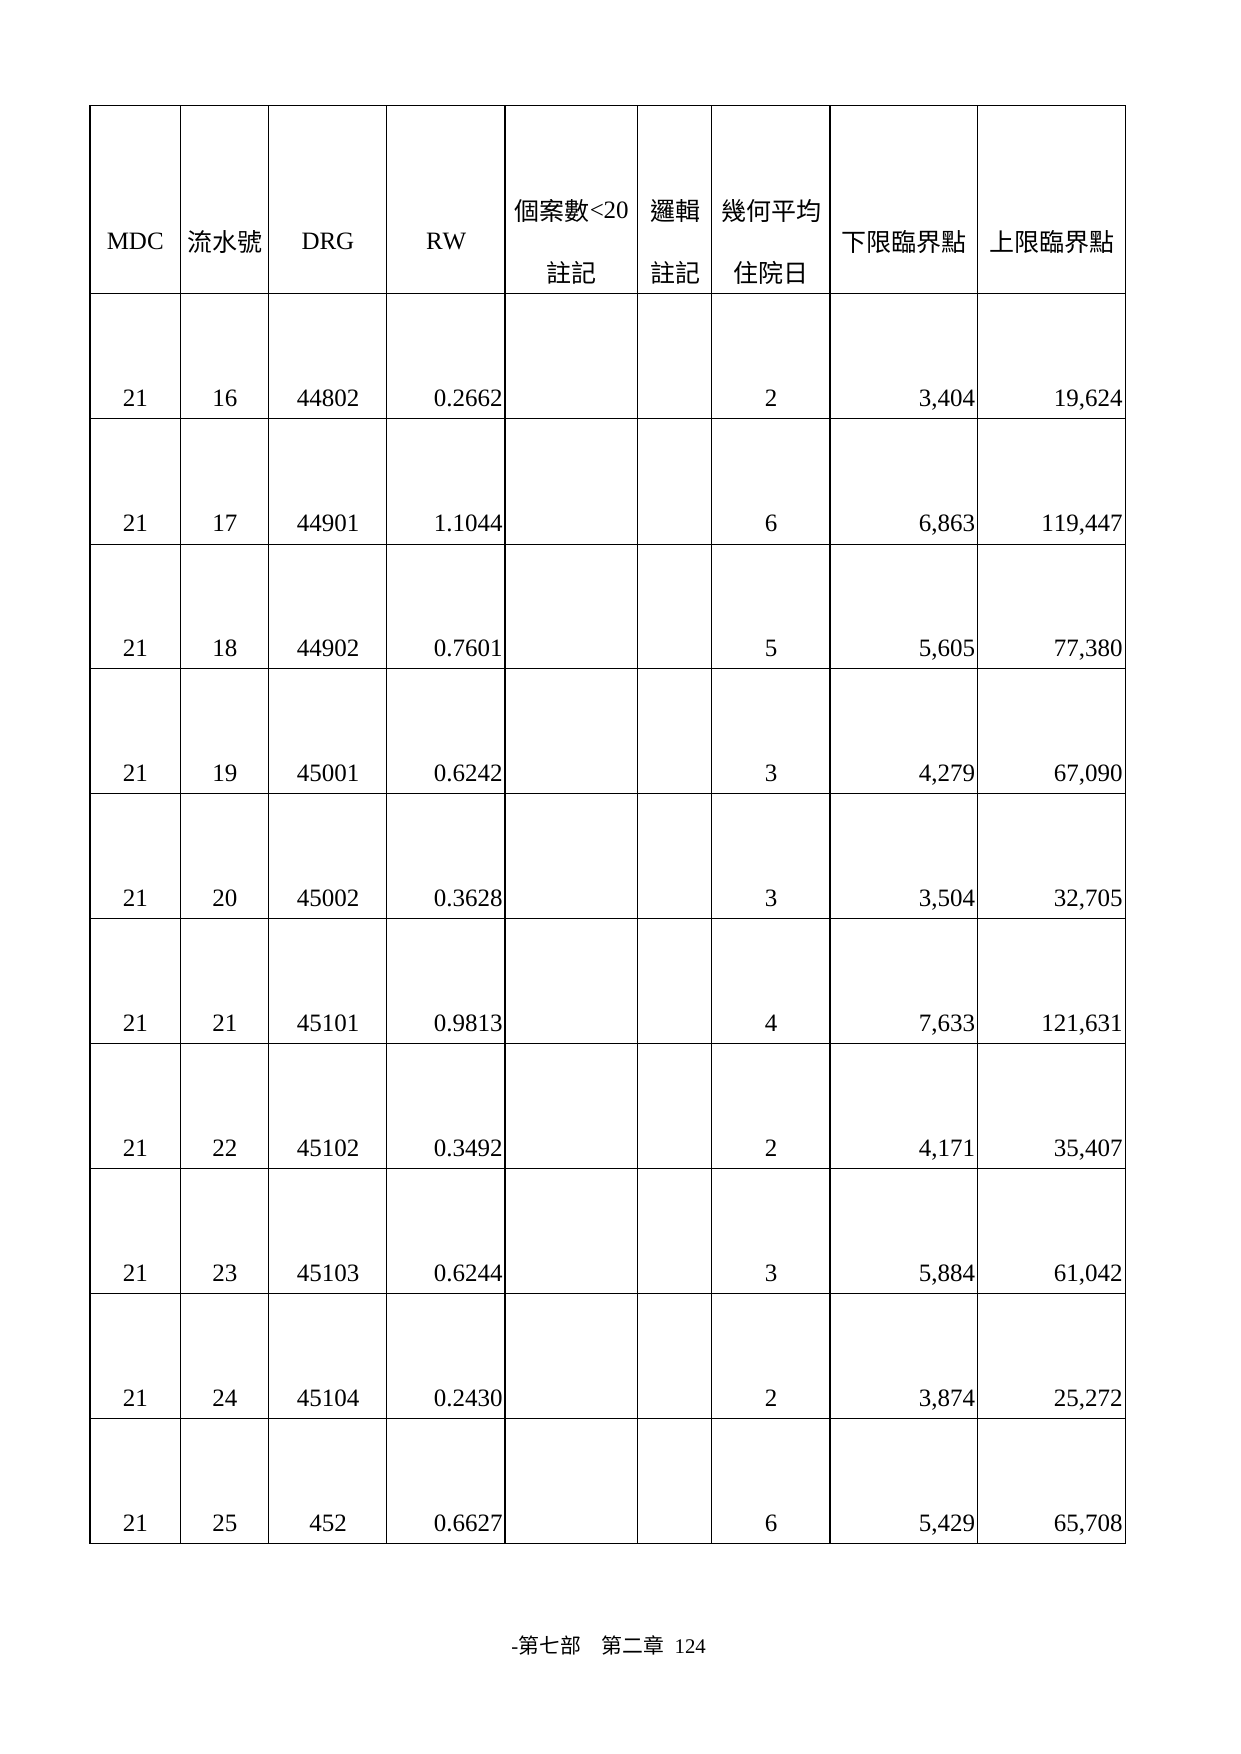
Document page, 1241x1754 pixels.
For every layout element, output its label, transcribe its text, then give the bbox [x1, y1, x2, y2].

table_cell [506, 1169, 637, 1293]
table_cell [638, 669, 711, 793]
table_cell 6 [712, 419, 829, 543]
table_cell 45102 [269, 1044, 386, 1168]
table_cell [638, 419, 711, 543]
table_cell 4 [712, 919, 829, 1043]
table_cell 452 [269, 1419, 386, 1543]
table_cell 44901 [269, 419, 386, 543]
table_cell 45001 [269, 669, 386, 793]
table_cell 2 [712, 1294, 829, 1418]
table_cell 21 [91, 419, 180, 543]
table_cell 20 [181, 794, 268, 918]
table_cell [638, 545, 711, 668]
table_cell [638, 1294, 711, 1418]
table_cell 3,874 [831, 1294, 977, 1418]
table_cell 45101 [269, 919, 386, 1043]
table_cell 17 [181, 419, 268, 543]
table_cell 18 [181, 545, 268, 668]
table_cell 21 [91, 794, 180, 918]
table_header 下限臨界點 [831, 106, 977, 293]
table_cell 119,447 [978, 419, 1125, 543]
table_cell 6,863 [831, 419, 977, 543]
table_cell 0.6244 [387, 1169, 504, 1293]
table_cell 3 [712, 794, 829, 918]
table_cell 3 [712, 669, 829, 793]
table_cell 0.6242 [387, 669, 504, 793]
table_header MDC [91, 106, 180, 293]
table_cell [506, 669, 637, 793]
table_cell 25 [181, 1419, 268, 1543]
table_cell [638, 294, 711, 418]
table_cell 2 [712, 294, 829, 418]
table_cell 21 [91, 1419, 180, 1543]
table_header 個案數<20註記 [506, 106, 637, 293]
table_cell 21 [91, 294, 180, 418]
table_cell [506, 1044, 637, 1168]
table_cell [506, 794, 637, 918]
table_cell 24 [181, 1294, 268, 1418]
table_cell 5,605 [831, 545, 977, 668]
table_header 邏輯註記 [638, 106, 711, 293]
table_cell 19,624 [978, 294, 1125, 418]
table_cell 0.6627 [387, 1419, 504, 1543]
table_cell [638, 1169, 711, 1293]
table_cell 35,407 [978, 1044, 1125, 1168]
table_cell 0.7601 [387, 545, 504, 668]
table_header DRG [269, 106, 386, 293]
table_cell 44802 [269, 294, 386, 418]
table_cell 19 [181, 669, 268, 793]
table_cell 32,705 [978, 794, 1125, 918]
table_cell [638, 794, 711, 918]
table_cell [506, 1419, 637, 1543]
table_cell [638, 919, 711, 1043]
table_cell 22 [181, 1044, 268, 1168]
table_cell 16 [181, 294, 268, 418]
table_cell [506, 294, 637, 418]
table_cell 0.3492 [387, 1044, 504, 1168]
table_cell 21 [91, 1294, 180, 1418]
table_cell 1.1044 [387, 419, 504, 543]
table_cell 7,633 [831, 919, 977, 1043]
table_cell 45002 [269, 794, 386, 918]
table_cell 45103 [269, 1169, 386, 1293]
table_cell 77,380 [978, 545, 1125, 668]
table_cell 0.9813 [387, 919, 504, 1043]
table_cell 6 [712, 1419, 829, 1543]
table_cell 21 [91, 545, 180, 668]
table_header 流水號 [181, 106, 268, 293]
table_cell [638, 1419, 711, 1543]
table_cell 21 [91, 1169, 180, 1293]
table_cell 5,429 [831, 1419, 977, 1543]
table_cell [506, 419, 637, 543]
table_cell 121,631 [978, 919, 1125, 1043]
table_header 幾何平均住院日 [712, 106, 829, 293]
table_cell 21 [91, 1044, 180, 1168]
table_cell 0.3628 [387, 794, 504, 918]
table_cell 21 [91, 669, 180, 793]
table_cell 3,404 [831, 294, 977, 418]
table_cell 0.2430 [387, 1294, 504, 1418]
table_cell 5 [712, 545, 829, 668]
table_cell 45104 [269, 1294, 386, 1418]
table_cell [506, 545, 637, 668]
table_cell 67,090 [978, 669, 1125, 793]
table_cell [506, 1294, 637, 1418]
table_cell 0.2662 [387, 294, 504, 418]
table_cell 21 [91, 919, 180, 1043]
table_cell 25,272 [978, 1294, 1125, 1418]
table_cell 5,884 [831, 1169, 977, 1293]
table_header 上限臨界點 [978, 106, 1125, 293]
table_cell [638, 1044, 711, 1168]
table_cell 61,042 [978, 1169, 1125, 1293]
table_header RW [387, 106, 504, 293]
table_cell 44902 [269, 545, 386, 668]
table_cell 3 [712, 1169, 829, 1293]
table_cell 4,171 [831, 1044, 977, 1168]
table_cell 4,279 [831, 669, 977, 793]
table_cell 2 [712, 1044, 829, 1168]
table_cell 21 [181, 919, 268, 1043]
table_cell 65,708 [978, 1419, 1125, 1543]
table_cell 23 [181, 1169, 268, 1293]
table_cell [506, 919, 637, 1043]
table_cell 3,504 [831, 794, 977, 918]
